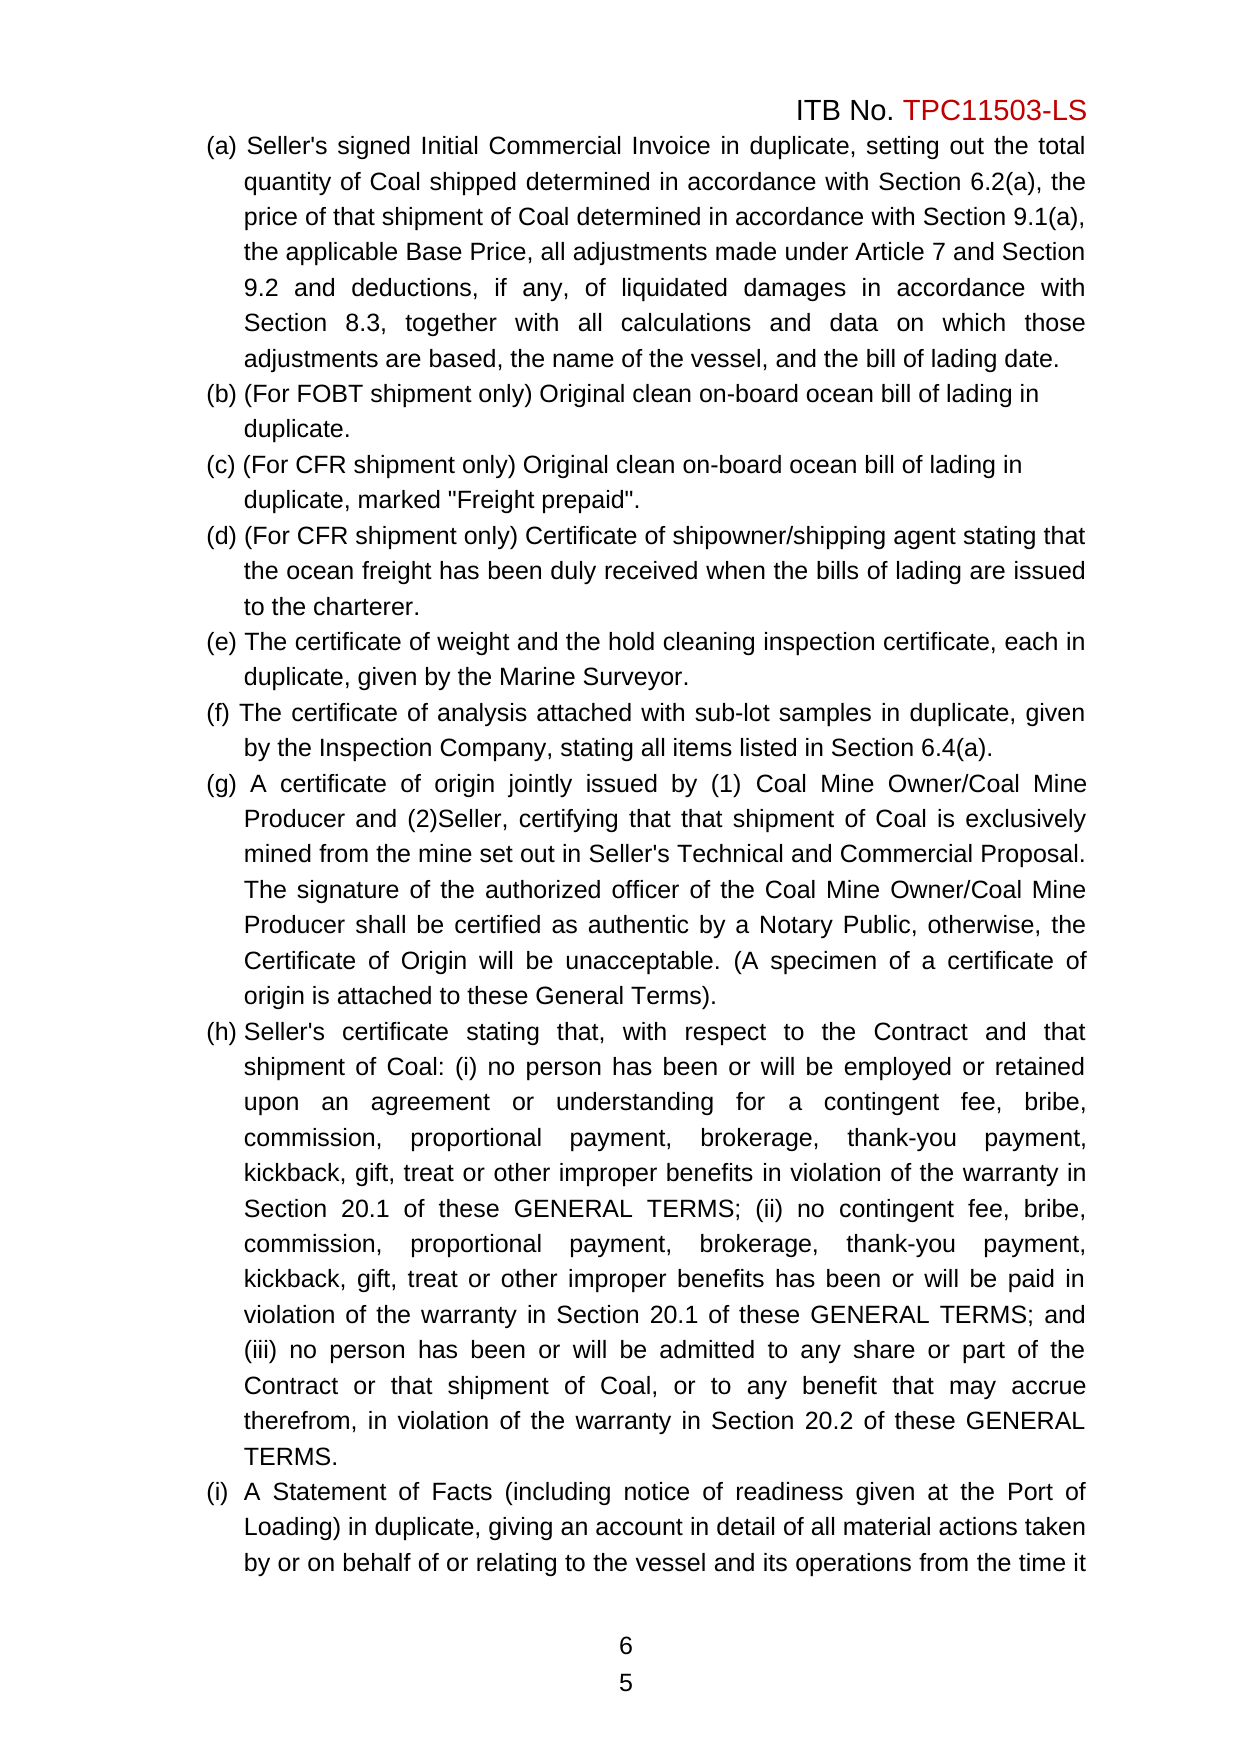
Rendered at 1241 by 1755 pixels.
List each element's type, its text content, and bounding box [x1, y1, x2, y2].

text (b) (For FOBT shipment only) Original clean on-board ocean bill of lading in duplicate. [206, 374, 1087, 445]
text (a) Seller's signed Initial Commercial Invoice in duplicate, setting out the total quantity of Coal shipped determined in accordance with Section 6.2(a), the price of that shipment of Coal determined in accordance with Section 9.1(a), the applicable Base Price, all adjustments made under Article 7 and Section 9.2 and deductions, if any, of liquidated damages in accordance with Section 8.3, together with all calculations and data on which those adjustments are based, the name of the vessel, and the bill of lading date. [206, 126, 1087, 374]
text (i) A Statement of Facts (including notice of readiness given at the Port of Loading) in duplicate, giving an account in detail of all material actions taken by or on behalf of or relating to the vessel and its operations from the time it [206, 1472, 1087, 1578]
text (h) Seller's certificate stating that, with respect to the Contract and that shipment of Coal: (i) no person has been or will be employed or retained upon an agreement or understanding for a contingent fee, bribe, commission, proportional payment, brokerage, thank-you payment, kickback, gift, treat or other improper benefits in violation of the warranty in Section 20.1 of these GENERAL TERMS; (ii) no contingent fee, bribe, commission, proportional payment, brokerage, thank-you payment, kickback, gift, treat or other improper benefits has been or will be paid in violation of the warranty in Section 20.1 of these GENERAL TERMS; and (iii) no person has been or will be admitted to any share or part of the Contract or that shipment of Coal, or to any benefit that may accrue therefrom, in violation of the warranty in Section 20.2 of these GENERAL TERMS. [206, 1012, 1087, 1472]
text (f) The certificate of analysis attached with sub-lot samples in duplicate, given by the Inspection Company, stating all items listed in Section 6.4(a). [206, 693, 1087, 764]
text (e) The certificate of weight and the hold cleaning inspection certificate, each in duplicate, given by the Marine Surveyor. [206, 622, 1087, 693]
text (d) (For CFR shipment only) Certificate of shipowner/shipping agent stating that the ocean freight has been duly received when the bills of lading are issued to the charterer. [206, 516, 1087, 622]
text (g) A certificate of origin jointly issued by (1) Coal Mine Owner/Coal Mine Producer and (2)Seller, certifying that that shipment of Coal is exclusively mined from the mine set out in Seller's Technical and Commercial Proposal. The signature of the authorized officer of the Coal Mine Owner/Coal Mine Producer shall be certified as authentic by a Notary Public, otherwise, the Certificate of Origin will be unacceptable. (A specimen of a certificate of origin is attached to these General Terms). [206, 764, 1087, 1012]
text (c) (For CFR shipment only) Original clean on-board ocean bill of lading in duplicate, marked "Freight prepaid". [206, 445, 1087, 516]
